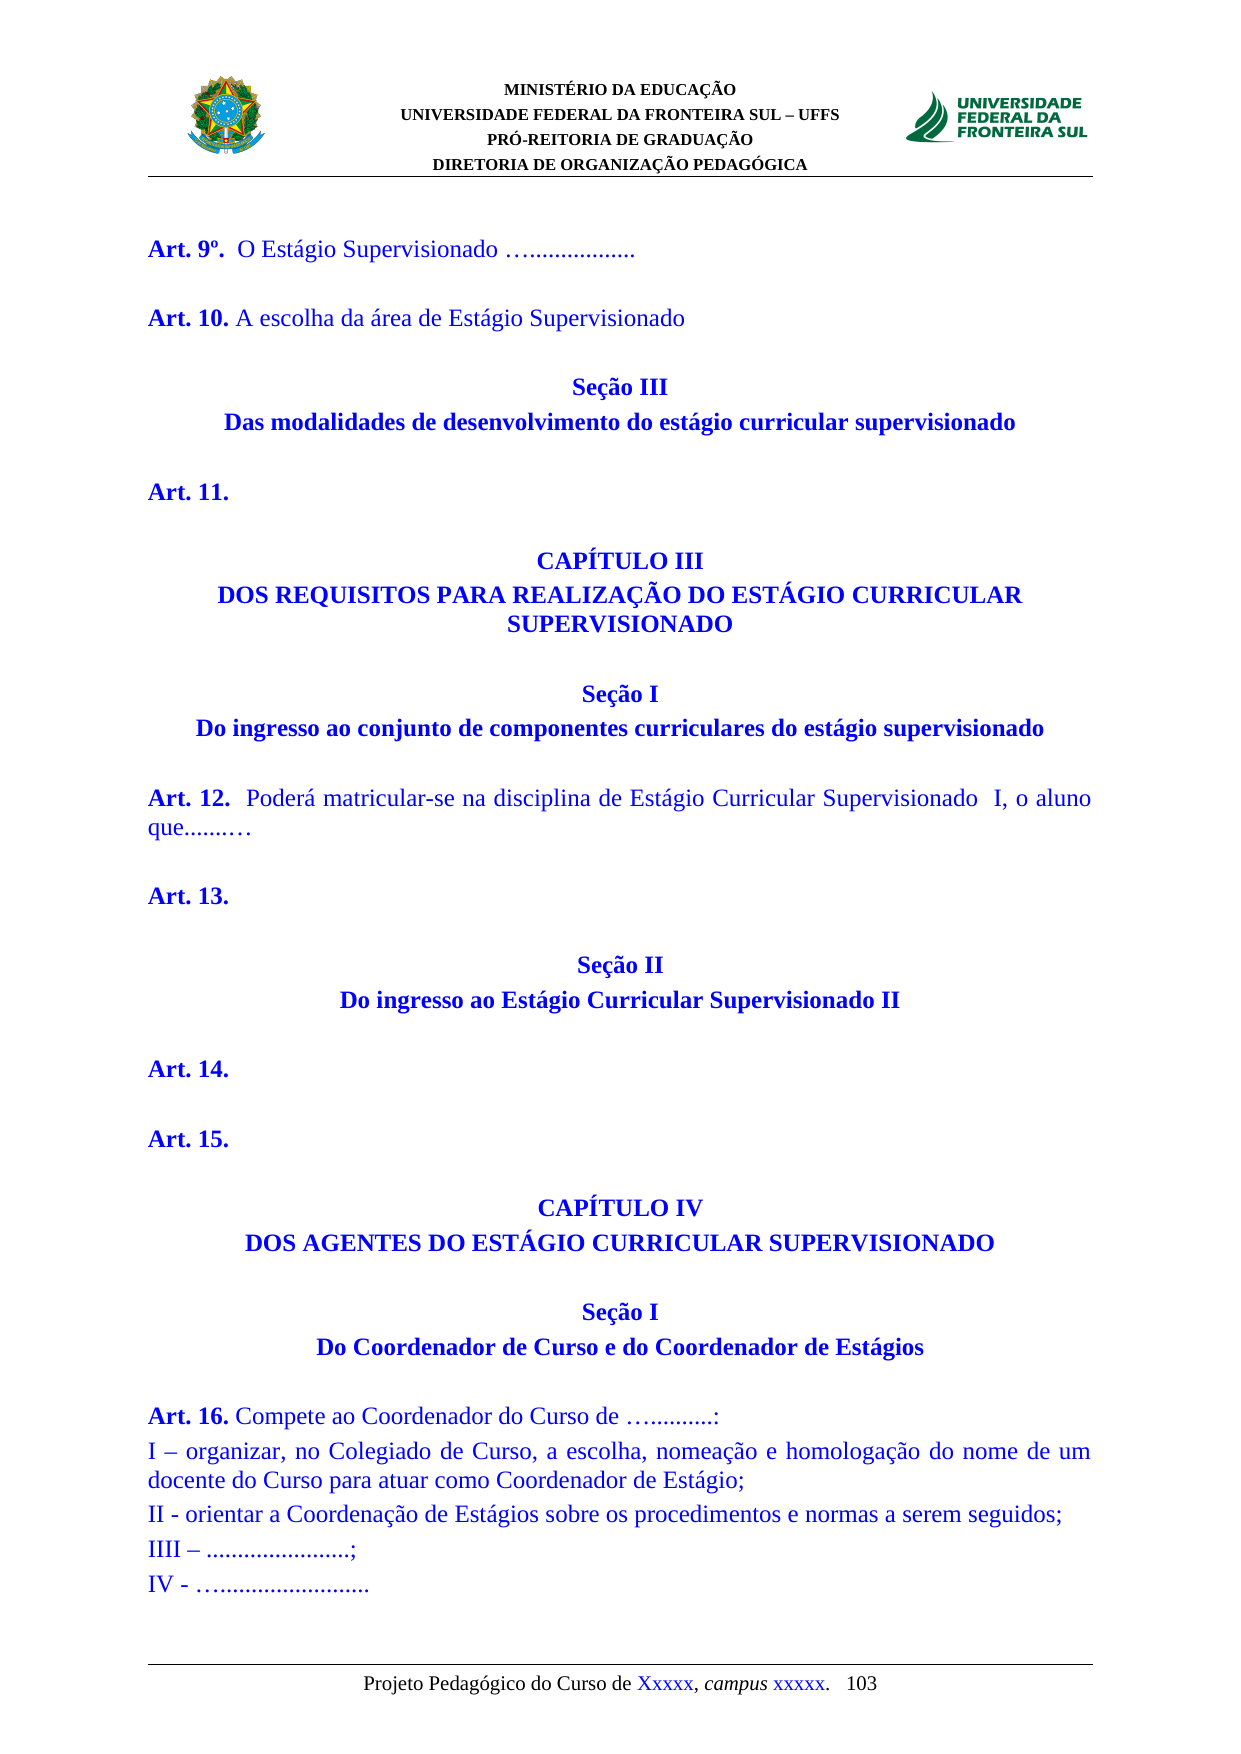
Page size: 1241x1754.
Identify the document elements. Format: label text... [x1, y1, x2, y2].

text I – organizar, no Colegiado de Curso, a escolha, nomeação e homologação do nome de um docente do Curso para atuar como Coordenador de Estágio; [148, 1436, 1093, 1493]
text Art. 15. [148, 1124, 1093, 1152]
text IIII – .......................; [148, 1534, 1093, 1563]
text Art. 16. Compete ao Coordenador do Curso de …..........: [148, 1401, 1093, 1430]
text Seção I [148, 1297, 1093, 1326]
text Do ingresso ao Estágio Curricular Supervisionado II [148, 985, 1093, 1014]
text Art. 13. [148, 881, 1093, 910]
text DOS REQUISITOS PARA REALIZAÇÃO DO ESTÁGIO CURRICULAR SUPERVISIONADO [148, 581, 1093, 638]
text Seção III [148, 372, 1093, 401]
picture [903, 90, 1090, 146]
text Seção II [148, 950, 1093, 979]
text Do Coordenador de Curso e do Coordenador de Estágios [148, 1332, 1093, 1361]
text II - orientar a Coordenação de Estágios sobre os procedimentos e normas a serem seguidos; [148, 1499, 1093, 1528]
text Art. 14. [148, 1054, 1093, 1083]
text Art. 12. Poderá matricular-se na disciplina de Estágio Curricular Supervisionado I, o aluno que.......… [148, 783, 1093, 840]
text Das modalidades de desenvolvimento do estágio curricular supervisionado [148, 407, 1093, 436]
text CAPÍTULO III [148, 546, 1093, 575]
text IV - …........................ [148, 1569, 1093, 1597]
text Art. 11. [148, 477, 1093, 505]
picture [187, 76, 265, 154]
text Do ingresso ao conjunto de componentes curriculares do estágio supervisionado [148, 713, 1093, 742]
text Art. 9º. O Estágio Supervisionado …................. [148, 234, 1093, 262]
text CAPÍTULO IV [148, 1193, 1093, 1222]
text Art. 10. A escolha da área de Estágio Supervisionado [148, 303, 1093, 332]
text DOS AGENTES DO ESTÁGIO CURRICULAR SUPERVISIONADO [148, 1228, 1093, 1257]
text Seção I [148, 679, 1093, 707]
